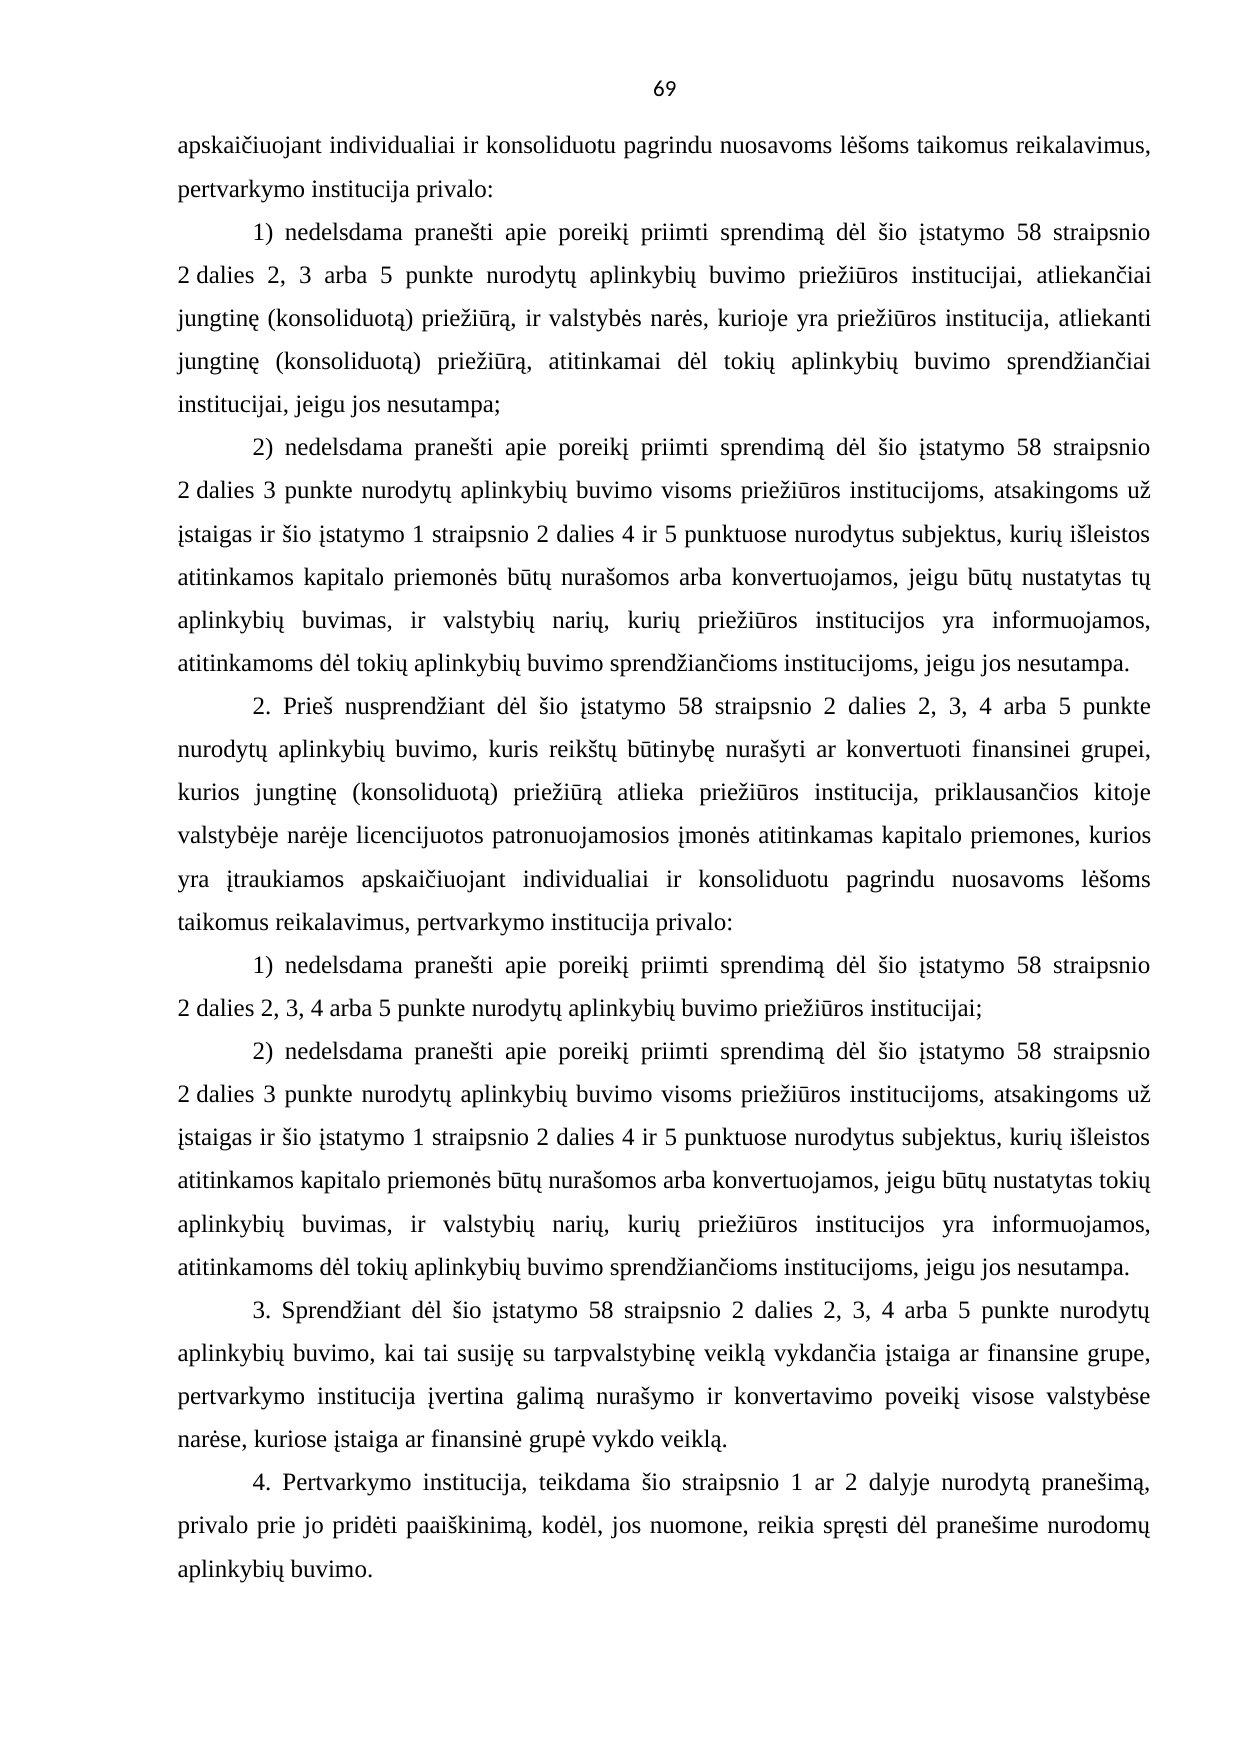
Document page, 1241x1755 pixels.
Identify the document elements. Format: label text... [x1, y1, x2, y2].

text 1) nedelsdama pranešti apie poreikį priimti sprendimą dėl šio įstatymo 58 straipsnio 2 dalies 2, 3 arba 5 punkte nurodytų aplinkybių buvimo priežiūros institucijai, atliekančiai jungtinę (konsoliduotą) priežiūrą, ir valstybės narės, kurioje yra priežiūros institucija, atliekanti jungtinę (konsoliduotą) priežiūrą, atitinkamai dėl tokių aplinkybių buvimo sprendžiančiai institucijai, jeigu jos nesutampa; [177, 217, 1152, 418]
text 1) nedelsdama pranešti apie poreikį priimti sprendimą dėl šio įstatymo 58 straipsnio 2 dalies 2, 3, 4 arba 5 punkte nurodytų aplinkybių buvimo priežiūros institucijai; [177, 950, 1152, 1022]
text 2) nedelsdama pranešti apie poreikį priimti sprendimą dėl šio įstatymo 58 straipsnio 2 dalies 3 punkte nurodytų aplinkybių buvimo visoms priežiūros institucijoms, atsakingoms už įstaigas ir šio įstatymo 1 straipsnio 2 dalies 4 ir 5 punktuose nurodytus subjektus, kurių išleistos atitinkamos kapitalo priemonės būtų nurašomos arba konvertuojamos, jeigu būtų nustatytas tų aplinkybių buvimas, ir valstybių narių, kurių priežiūros institucijos yra informuojamos, atitinkamoms dėl tokių aplinkybių buvimo sprendžiančioms institucijoms, jeigu jos nesutampa. [177, 432, 1152, 677]
text 2. Prieš nusprendžiant dėl šio įstatymo 58 straipsnio 2 dalies 2, 3, 4 arba 5 punkte nurodytų aplinkybių buvimo, kuris reikštų būtinybę nurašyti ar konvertuoti finansinei grupei, kurios jungtinę (konsoliduotą) priežiūrą atlieka priežiūros institucija, priklausančios kitoje valstybėje narėje licencijuotos patronuojamosios įmonės atitinkamas kapitalo priemones, kurios yra įtraukiamos apskaičiuojant individualiai ir konsoliduotu pagrindu nuosavoms lėšoms taikomus reikalavimus, pertvarkymo institucija privalo: [177, 691, 1152, 936]
text 4. Pertvarkymo institucija, teikdama šio straipsnio 1 ar 2 dalyje nurodytą pranešimą, privalo prie jo pridėti paaiškinimą, kodėl, jos nuomone, reikia spręsti dėl pranešime nurodomų aplinkybių buvimo. [177, 1467, 1152, 1582]
text apskaičiuojant individualiai ir konsoliduotu pagrindu nuosavoms lėšoms taikomus reikalavimus, pertvarkymo institucija privalo: [177, 131, 1152, 202]
text 3. Sprendžiant dėl šio įstatymo 58 straipsnio 2 dalies 2, 3, 4 arba 5 punkte nurodytų aplinkybių buvimo, kai tai susiję su tarpvalstybinę veiklą vykdančia įstaiga ar finansine grupe, pertvarkymo institucija įvertina galimą nurašymo ir konvertavimo poveikį visose valstybėse narėse, kuriose įstaiga ar finansinė grupė vykdo veiklą. [177, 1295, 1152, 1453]
text 2) nedelsdama pranešti apie poreikį priimti sprendimą dėl šio įstatymo 58 straipsnio 2 dalies 3 punkte nurodytų aplinkybių buvimo visoms priežiūros institucijoms, atsakingoms už įstaigas ir šio įstatymo 1 straipsnio 2 dalies 4 ir 5 punktuose nurodytus subjektus, kurių išleistos atitinkamos kapitalo priemonės būtų nurašomos arba konvertuojamos, jeigu būtų nustatytas tokių aplinkybių buvimas, ir valstybių narių, kurių priežiūros institucijos yra informuojamos, atitinkamoms dėl tokių aplinkybių buvimo sprendžiančioms institucijoms, jeigu jos nesutampa. [177, 1036, 1152, 1281]
